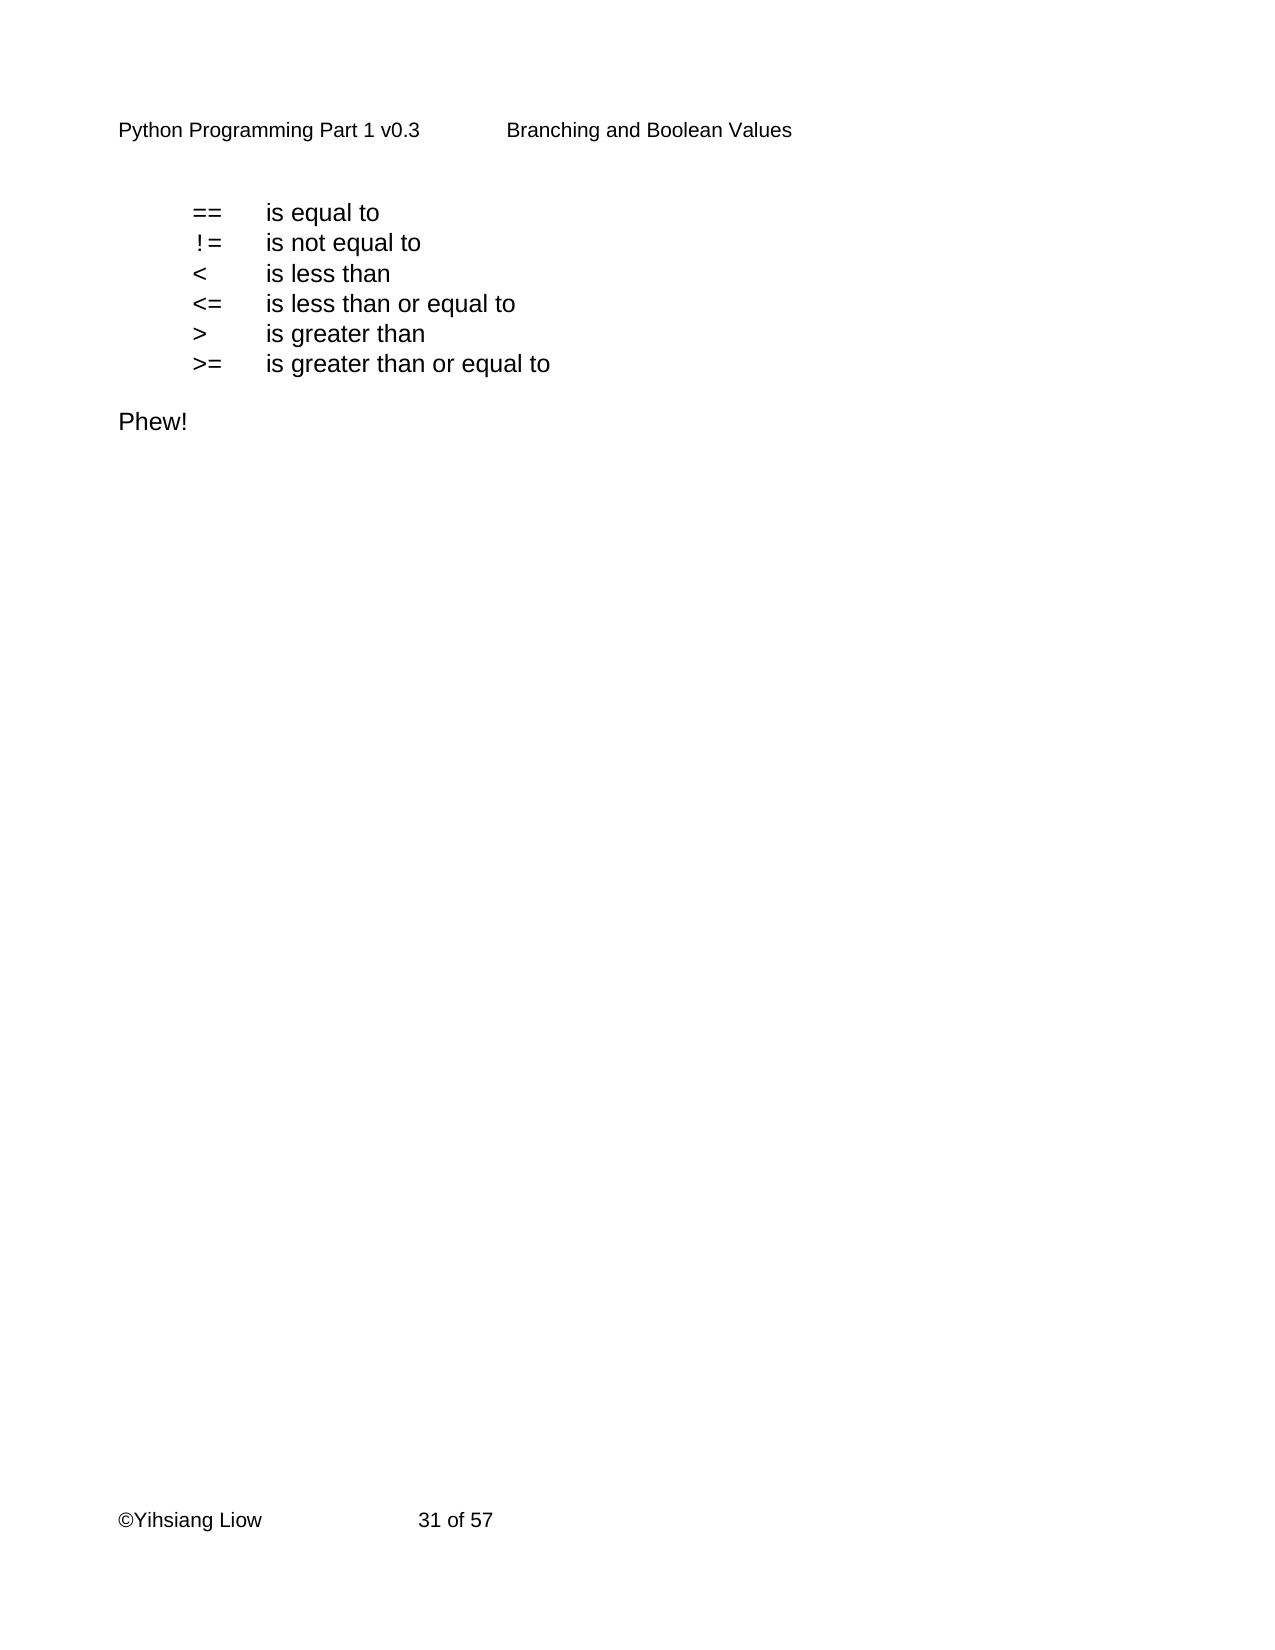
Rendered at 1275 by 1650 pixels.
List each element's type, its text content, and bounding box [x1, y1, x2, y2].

text < is less than [118, 259, 793, 289]
text Phew! [118, 408, 793, 436]
text > is greater than [118, 319, 793, 350]
text <= is less than or equal to [118, 289, 793, 319]
text >= is greater than or equal to [118, 350, 793, 380]
text == is equal to [118, 199, 793, 229]
text != is not equal to [118, 229, 793, 259]
